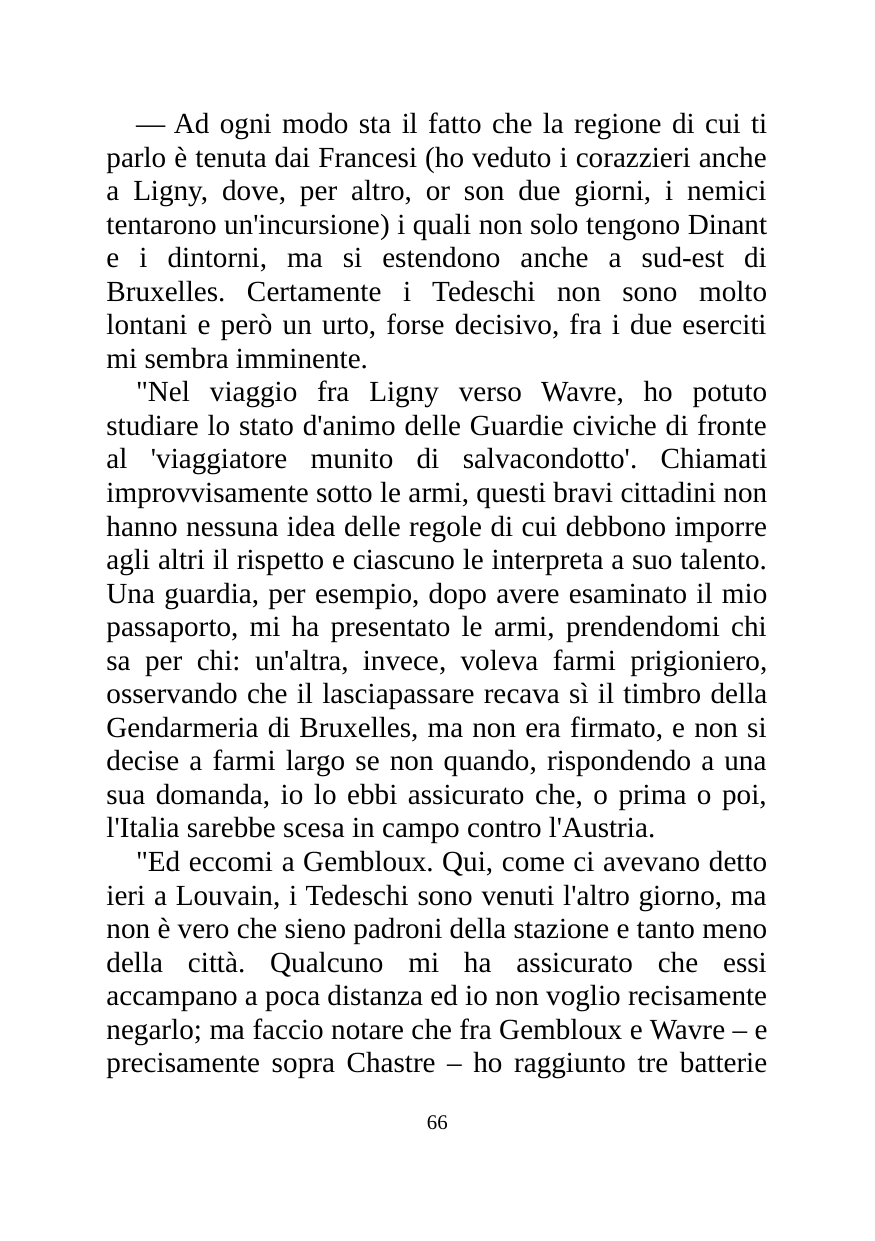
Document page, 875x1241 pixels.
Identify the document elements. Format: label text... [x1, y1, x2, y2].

text "Ed eccomi a Gembloux. Qui, come ci avevano detto ieri a Louvain, i Tedeschi sono venuti l'altro giorno, ma non è vero che sieno padroni della stazione e tanto meno della città. Qualcuno mi ha assicurato che essi accampano a poca distanza ed io non voglio recisamente negarlo; ma faccio notare che fra Gembloux e Wavre – e precisamente sopra Chastre – ho raggiunto tre batterie [106, 844, 768, 1079]
text — Ad ogni modo sta il fatto che la regione di cui ti parlo è tenuta dai Francesi (ho veduto i corazzieri anche a Ligny, dove, per altro, or son due giorni, i nemici tentarono un'incursione) i quali non solo tengono Dinant e i dintorni, ma si estendono anche a sud-est di Bruxelles. Certamente i Tedeschi non sono molto lontani e però un urto, forse decisivo, fra i due eserciti mi sembra imminente. [106, 106, 768, 374]
text "Nel viaggio fra Ligny verso Wavre, ho potuto studiare lo stato d'animo delle Guardie civiche di fronte al 'viaggiatore munito di salvacondotto'. Chiamati improvvisamente sotto le armi, questi bravi cittadini non hanno nessuna idea delle regole di cui debbono imporre agli altri il rispetto e ciascuno le interpreta a suo talento. Una guardia, per esempio, dopo avere esaminato il mio passaporto, mi ha presentato le armi, prendendomi chi sa per chi: un'altra, invece, voleva farmi prigioniero, osservando che il lasciapassare recava sì il timbro della Gendarmeria di Bruxelles, ma non era firmato, e non si decise a farmi largo se non quando, rispondendo a una sua domanda, io lo ebbi assicurato che, o prima o poi, l'Italia sarebbe scesa in campo contro l'Austria. [106, 374, 768, 844]
